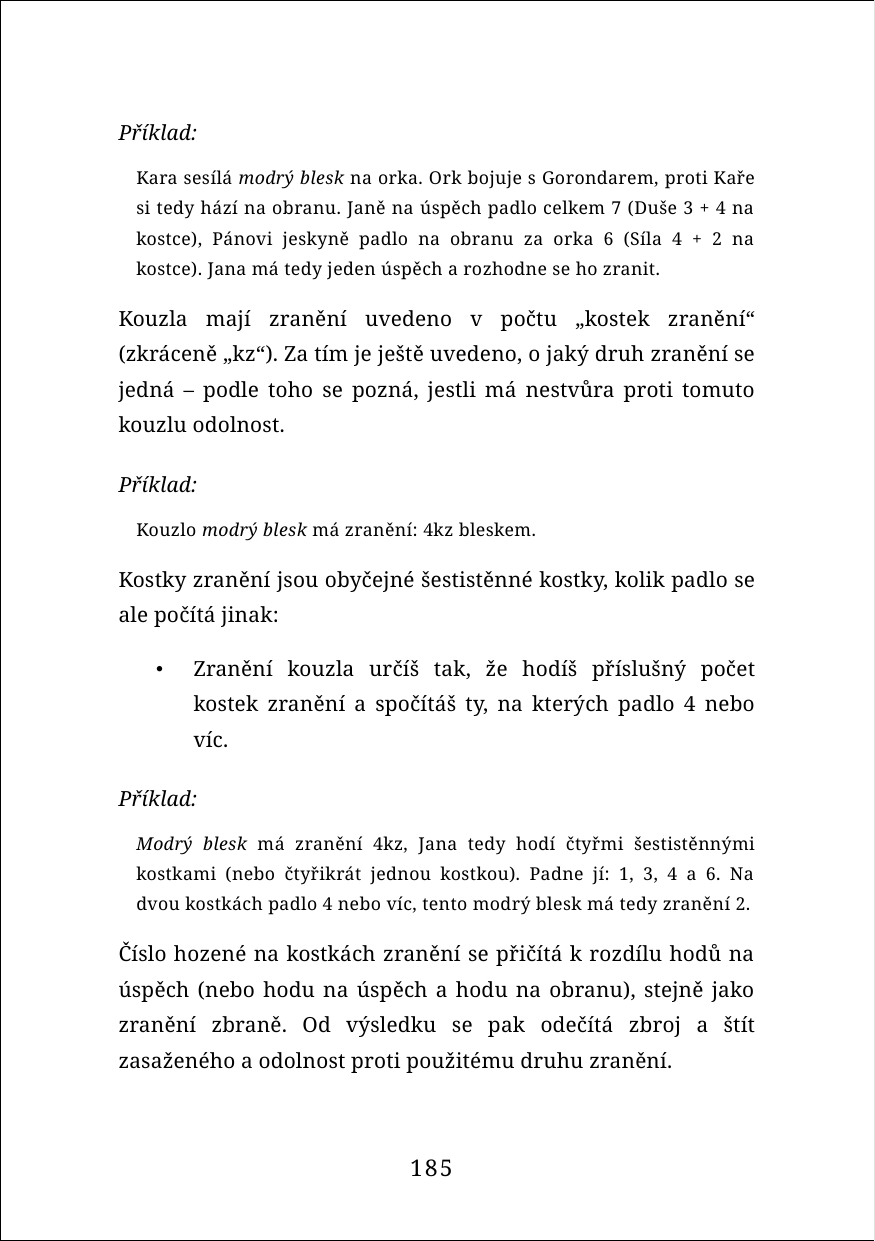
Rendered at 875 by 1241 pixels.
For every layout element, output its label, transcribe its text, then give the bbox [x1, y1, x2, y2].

text Modrý blesk má zranění 4kz, Jana tedy hodí čtyřmi šestistěnnými kostkami (nebo čtyřikrát jednou kostkou). Padne jí: 1, 3, 4 a 6. Na dvou kostkách padlo 4 nebo víc, tento modrý blesk má tedy zranění 2. [136, 831, 756, 916]
text Příklad: [118, 470, 756, 498]
text Kara sesílá modrý blesk na orka. Ork bojuje s Gorondarem, proti Kaře si tedy hází na obranu. Janě na úspěch padlo celkem 7 (Duše 3 + 4 na kostce), Pánovi jeskyně padlo na obranu za orka 6 (Síla 4 + 2 na kostce). Jana má tedy jeden úspěch a rozhodne se ho zranit. [136, 166, 756, 280]
text Kouzla mají zranění uvedeno v počtu „kostek zranění“ (zkráceně „kz“). Za tím je ještě uvedeno, o jaký druh zranění se jedná – podle toho se pozná, jestli má nestvůra proti tomuto kouzlu odolnost. [118, 304, 756, 439]
list Zranění kouzla určíš tak, že hodíš příslušný počet kostek zranění a spočítáš ty, na kterých padlo 4 nebo víc. [156, 654, 756, 753]
text Kouzlo modrý blesk má zranění: 4kz bleskem. [136, 517, 756, 541]
text Příklad: [118, 118, 756, 147]
text Kostky zranění jsou obyčejné šestistěnné kostky, kolik padlo se ale počítá jinak: [118, 565, 756, 629]
text Příklad: [118, 784, 756, 812]
text Číslo hozené na kostkách zranění se přičítá k rozdílu hodů na úspěch (nebo hodu na úspěch a hodu na obranu), stejně jako zranění zbraně. Od výsledku se pak odečítá zbroj a štít zasaženého a odolnost proti použitému druhu zranění. [118, 939, 756, 1074]
